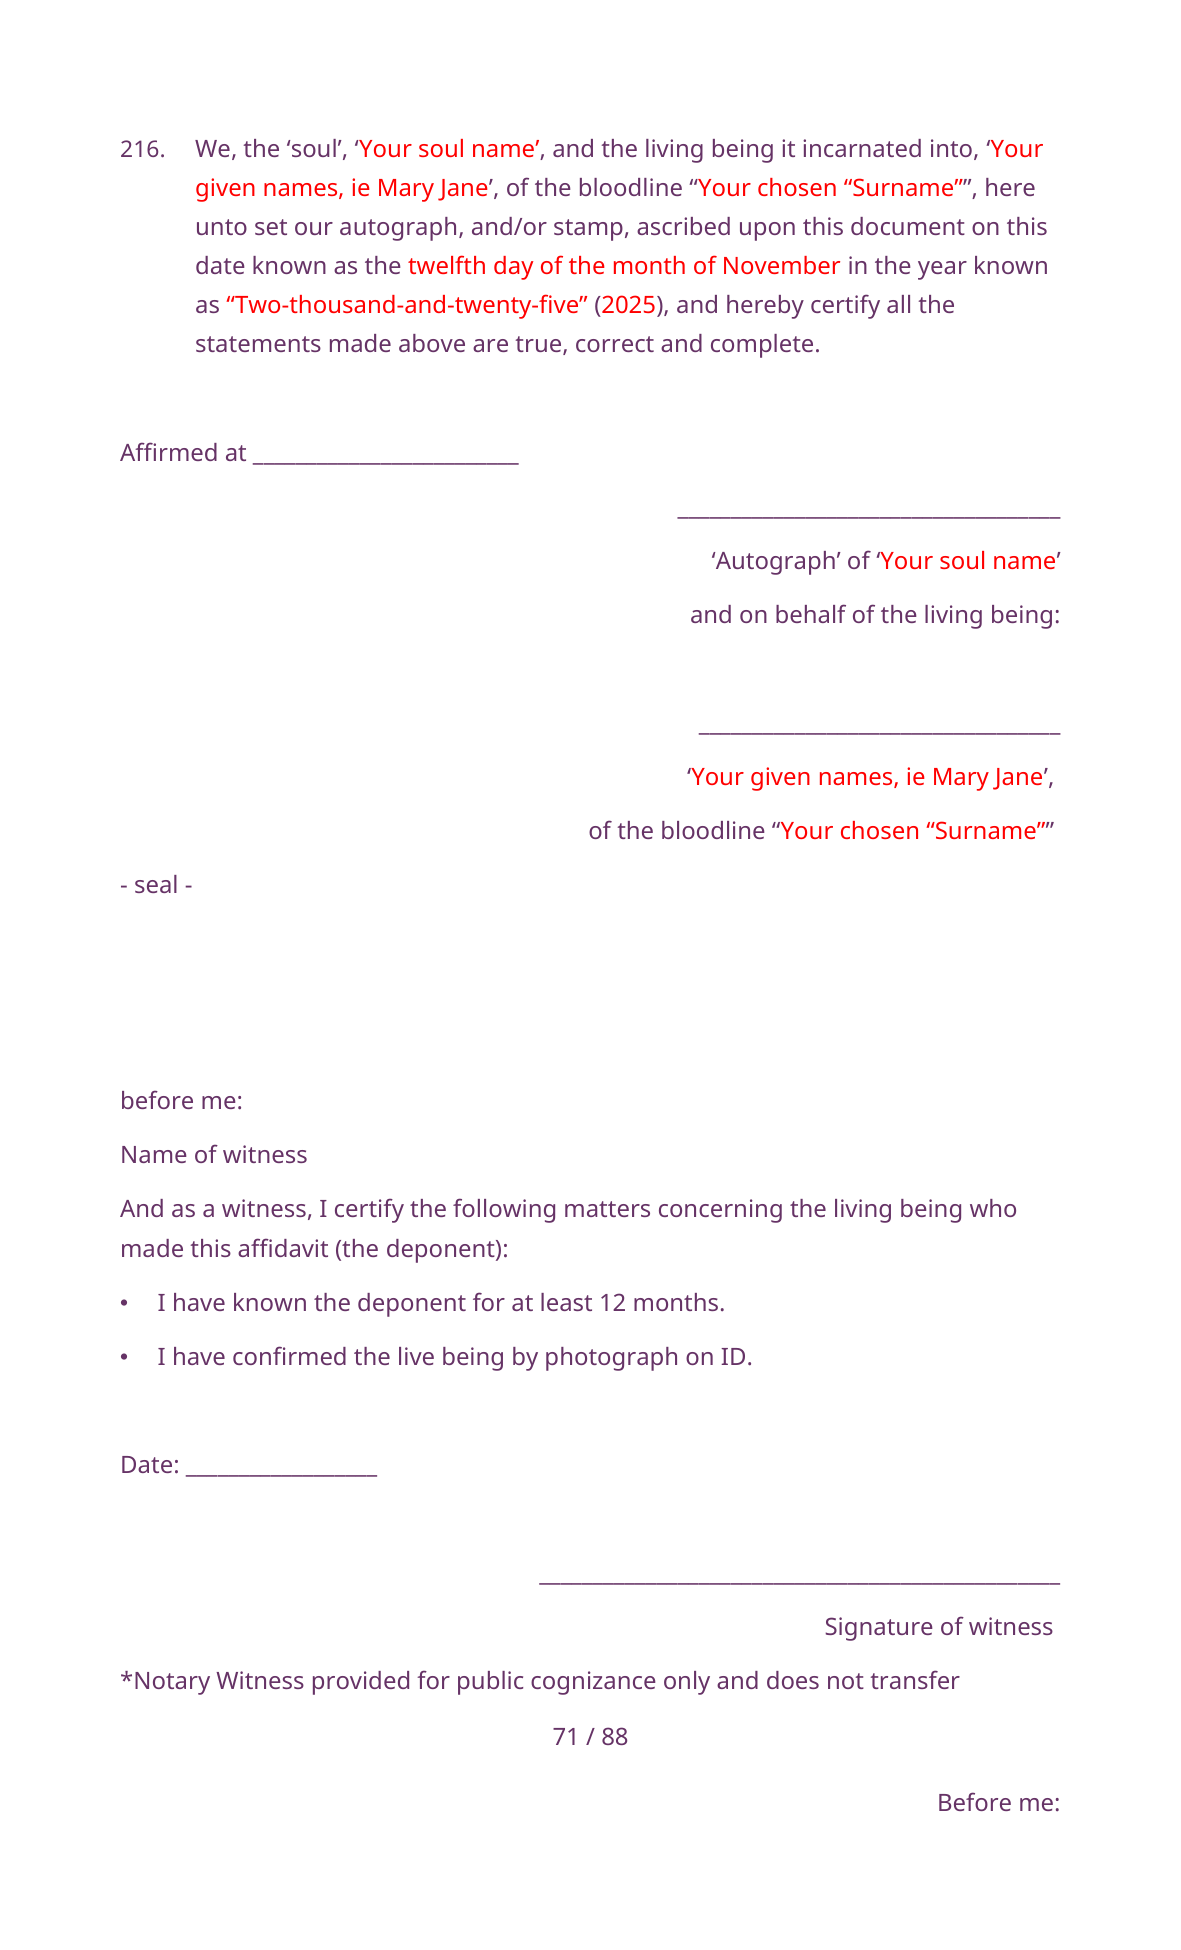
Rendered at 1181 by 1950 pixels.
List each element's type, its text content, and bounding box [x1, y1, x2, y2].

text ‘Your given names, ie Mary Jane’, [120, 760, 1061, 792]
text ‘Autograph’ of ‘Your soul name’ [120, 543, 1061, 576]
text ____________________________________ [120, 489, 1061, 522]
text Signature of witness [120, 1610, 1061, 1642]
text And as a witness, I certify the following matters concerning the living being who made this affidavit (the deponent): [120, 1192, 1061, 1264]
text Affirmed at _________________________ [120, 435, 1061, 468]
text *Notary Witness provided for public cognizance only and does not transfer [120, 1664, 1061, 1696]
text - seal - [120, 868, 1061, 901]
list I have confirmed the live being by photograph on ID. [120, 1339, 1061, 1372]
text of the bloodline “Your chosen “Surname”” [120, 814, 1061, 846]
text Name of witness [120, 1138, 1061, 1171]
list I have known the deponent for at least 12 months. [120, 1285, 1061, 1318]
text Date: __________________ [120, 1448, 1061, 1480]
text before me: [120, 1084, 1061, 1117]
list We, the ‘soul’, ‘Your soul name’, and the living being it incarnated into, ‘Your given names, ie Mary Jane’, of the bloodline “Your chosen “Surname””, here unto set our autograph, and/or stamp, ascribed upon this document on this date known as the twelfth day of the month of November in the year known as “Two-thousand-and-twenty-five” (2025), and hereby certify all the statements made above are true, correct and complete. [120, 132, 1061, 360]
text __________________________________ [120, 706, 1061, 738]
text and on behalf of the living being: [120, 598, 1061, 630]
text _________________________________________________ [120, 1556, 1061, 1588]
